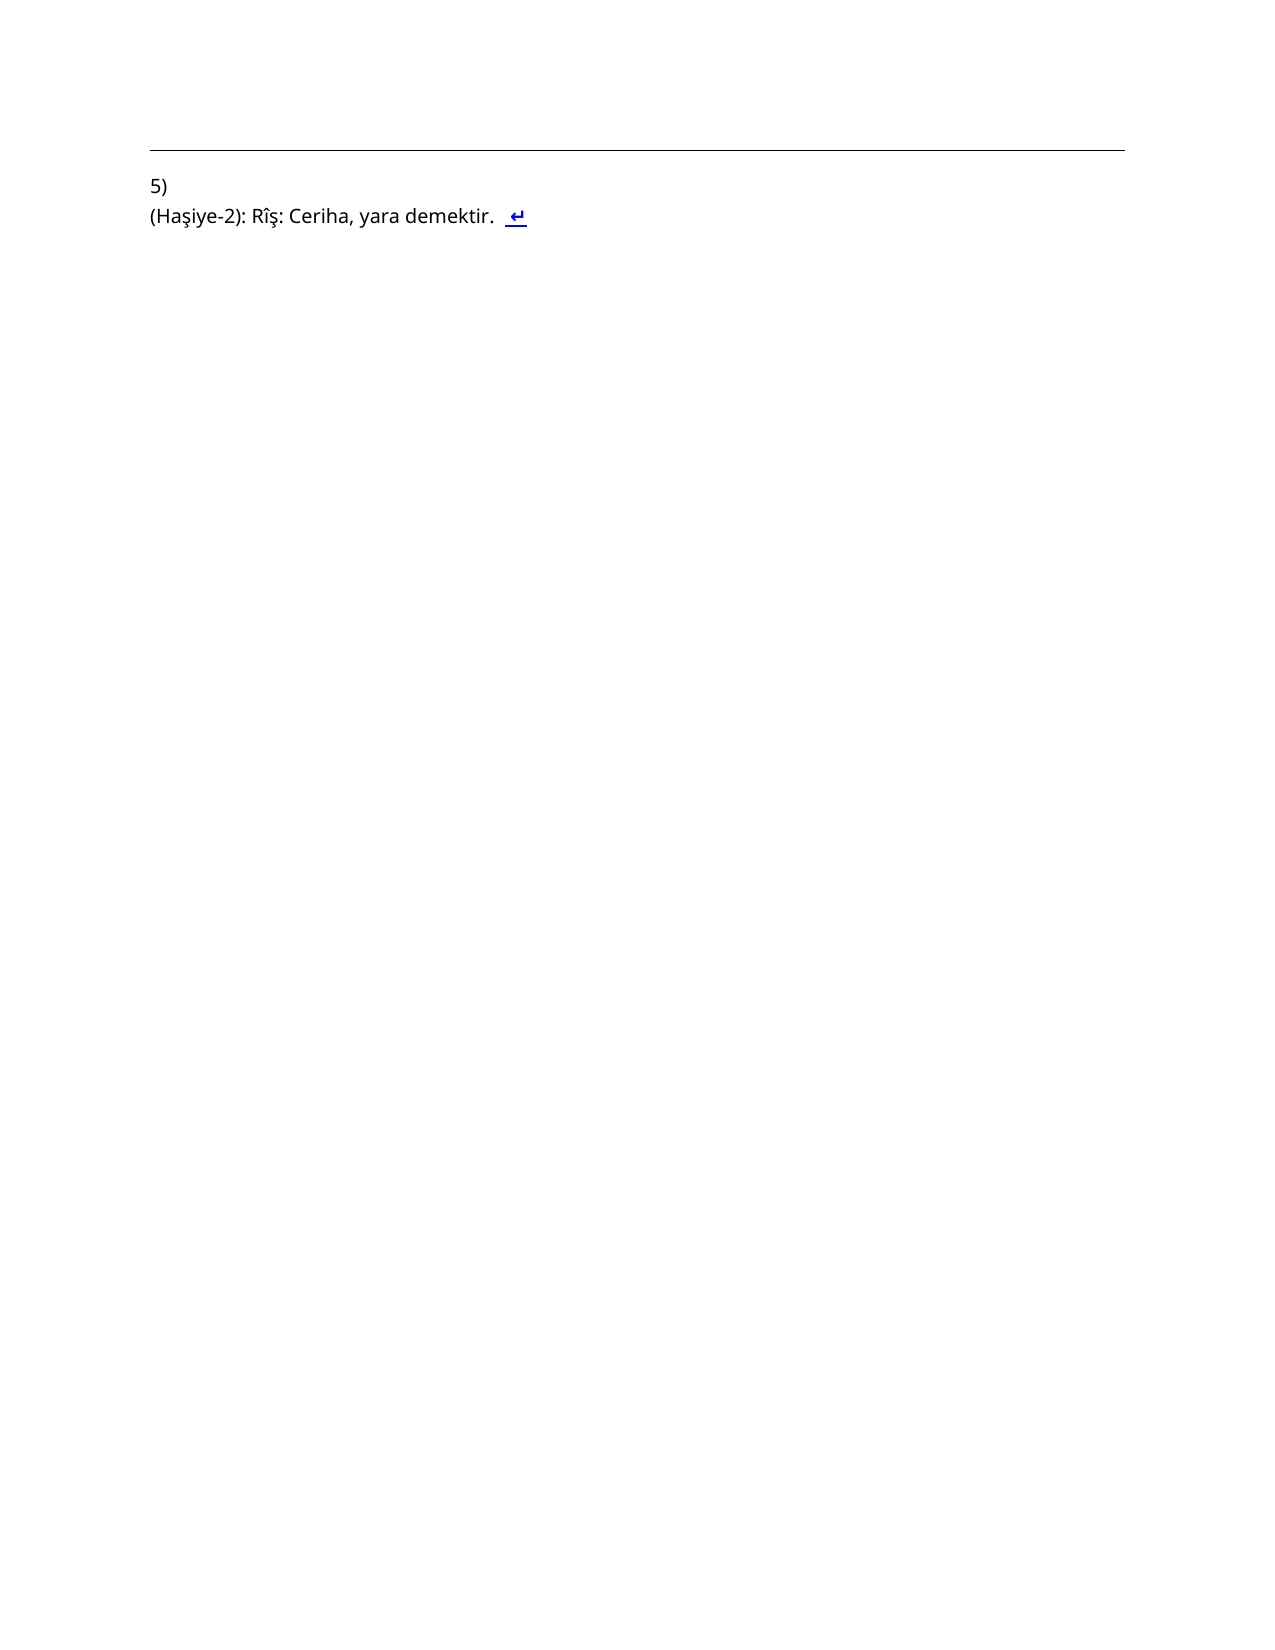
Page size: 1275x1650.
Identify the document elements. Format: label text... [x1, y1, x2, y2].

text (Haşiye-2): Rîş: Ceriha, yara demektir. ↵ [150, 199, 1125, 229]
text 5) [150, 151, 1125, 199]
